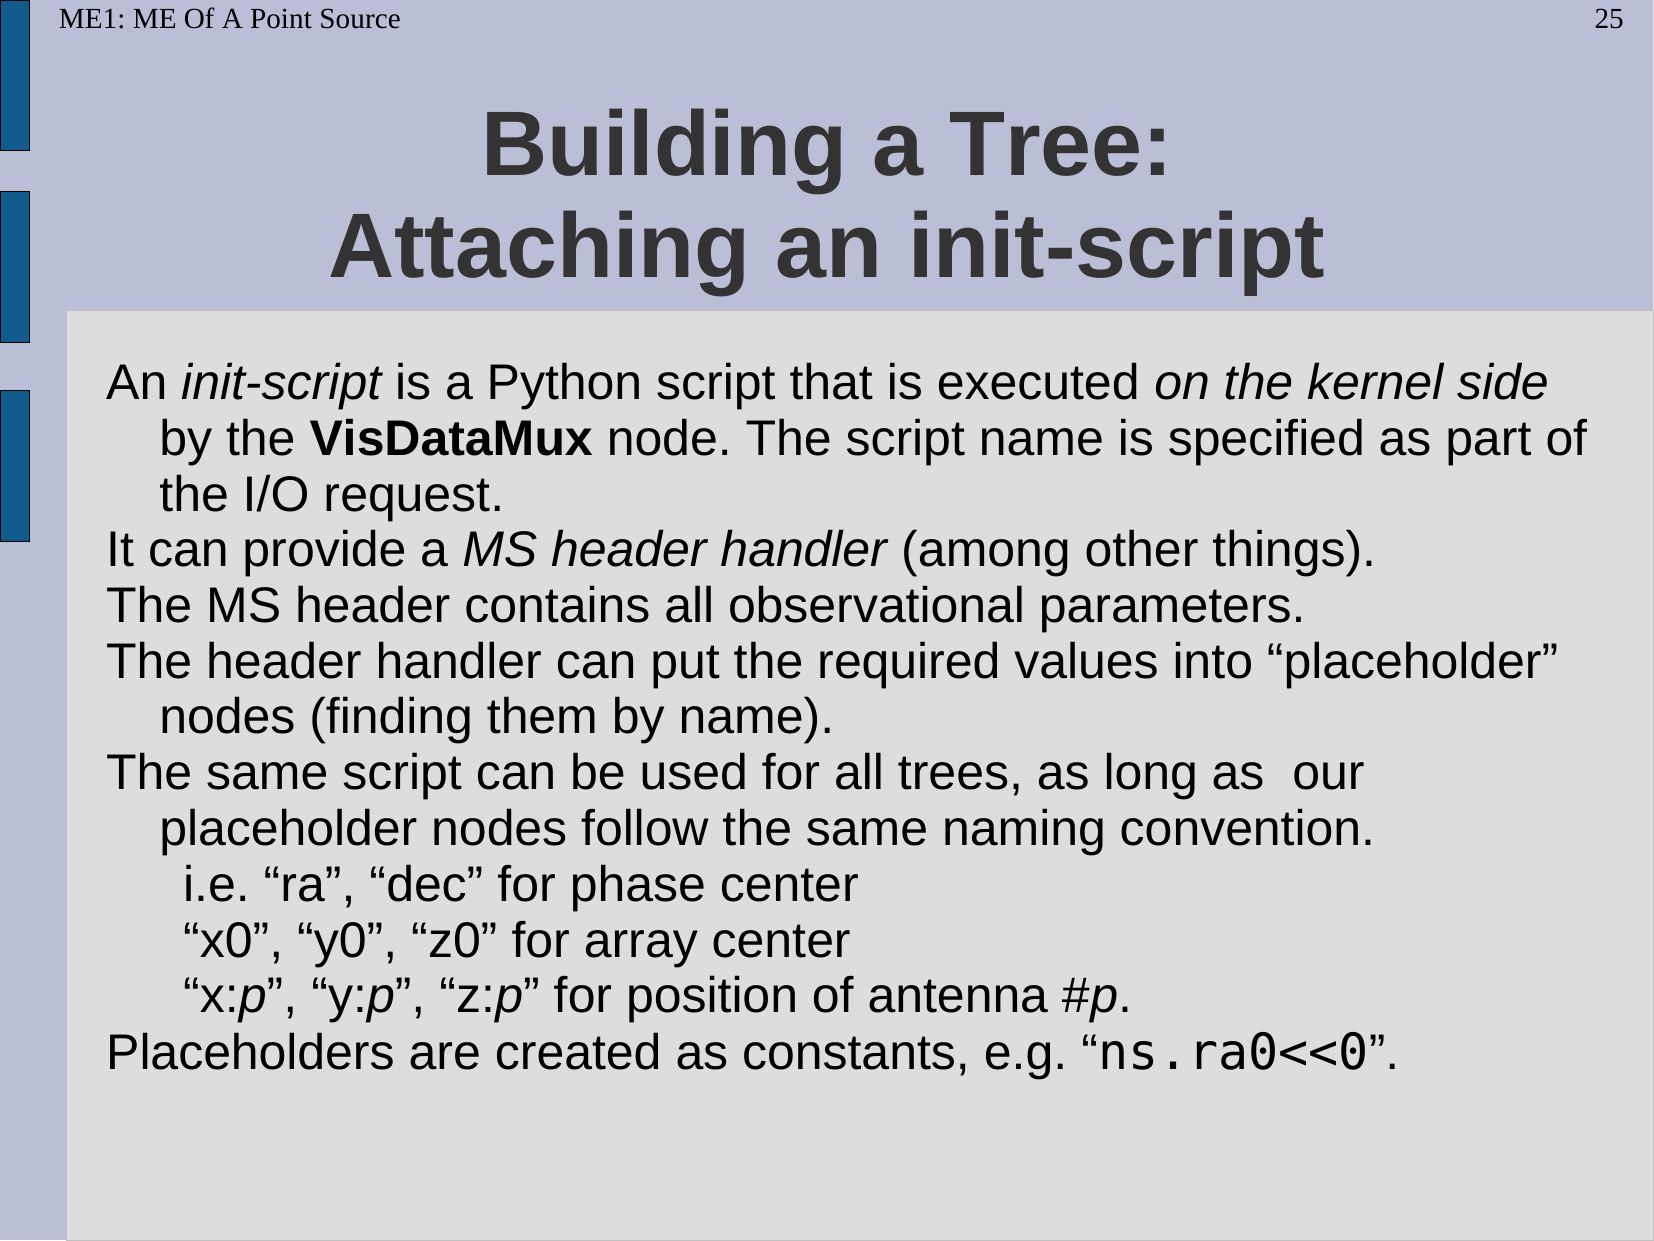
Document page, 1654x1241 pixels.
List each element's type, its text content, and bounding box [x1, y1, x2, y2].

list An init-script is a Python script that is executed on the kernel side by the VisDataMux node. The script name is specified as part of the I/O request. It can provide a MS header handler (among other things). The MS header contains all observational parameters. The header handler can put the required values into “placeholder” nodes (finding them by name). The same script can be used for all trees, as long as our placeholder nodes follow the same naming convention. i.e. “ra”, “dec” for phase center “x0”, “y0”, “z0” for array center “x:p”, “y:p”, “z:p” for position of antenna #p. Placeholders are created as constants, e.g. “ns.ra0<<0”. [88, 354, 1595, 1136]
title Building a Tree: Attaching an init-script [121, 87, 1534, 302]
